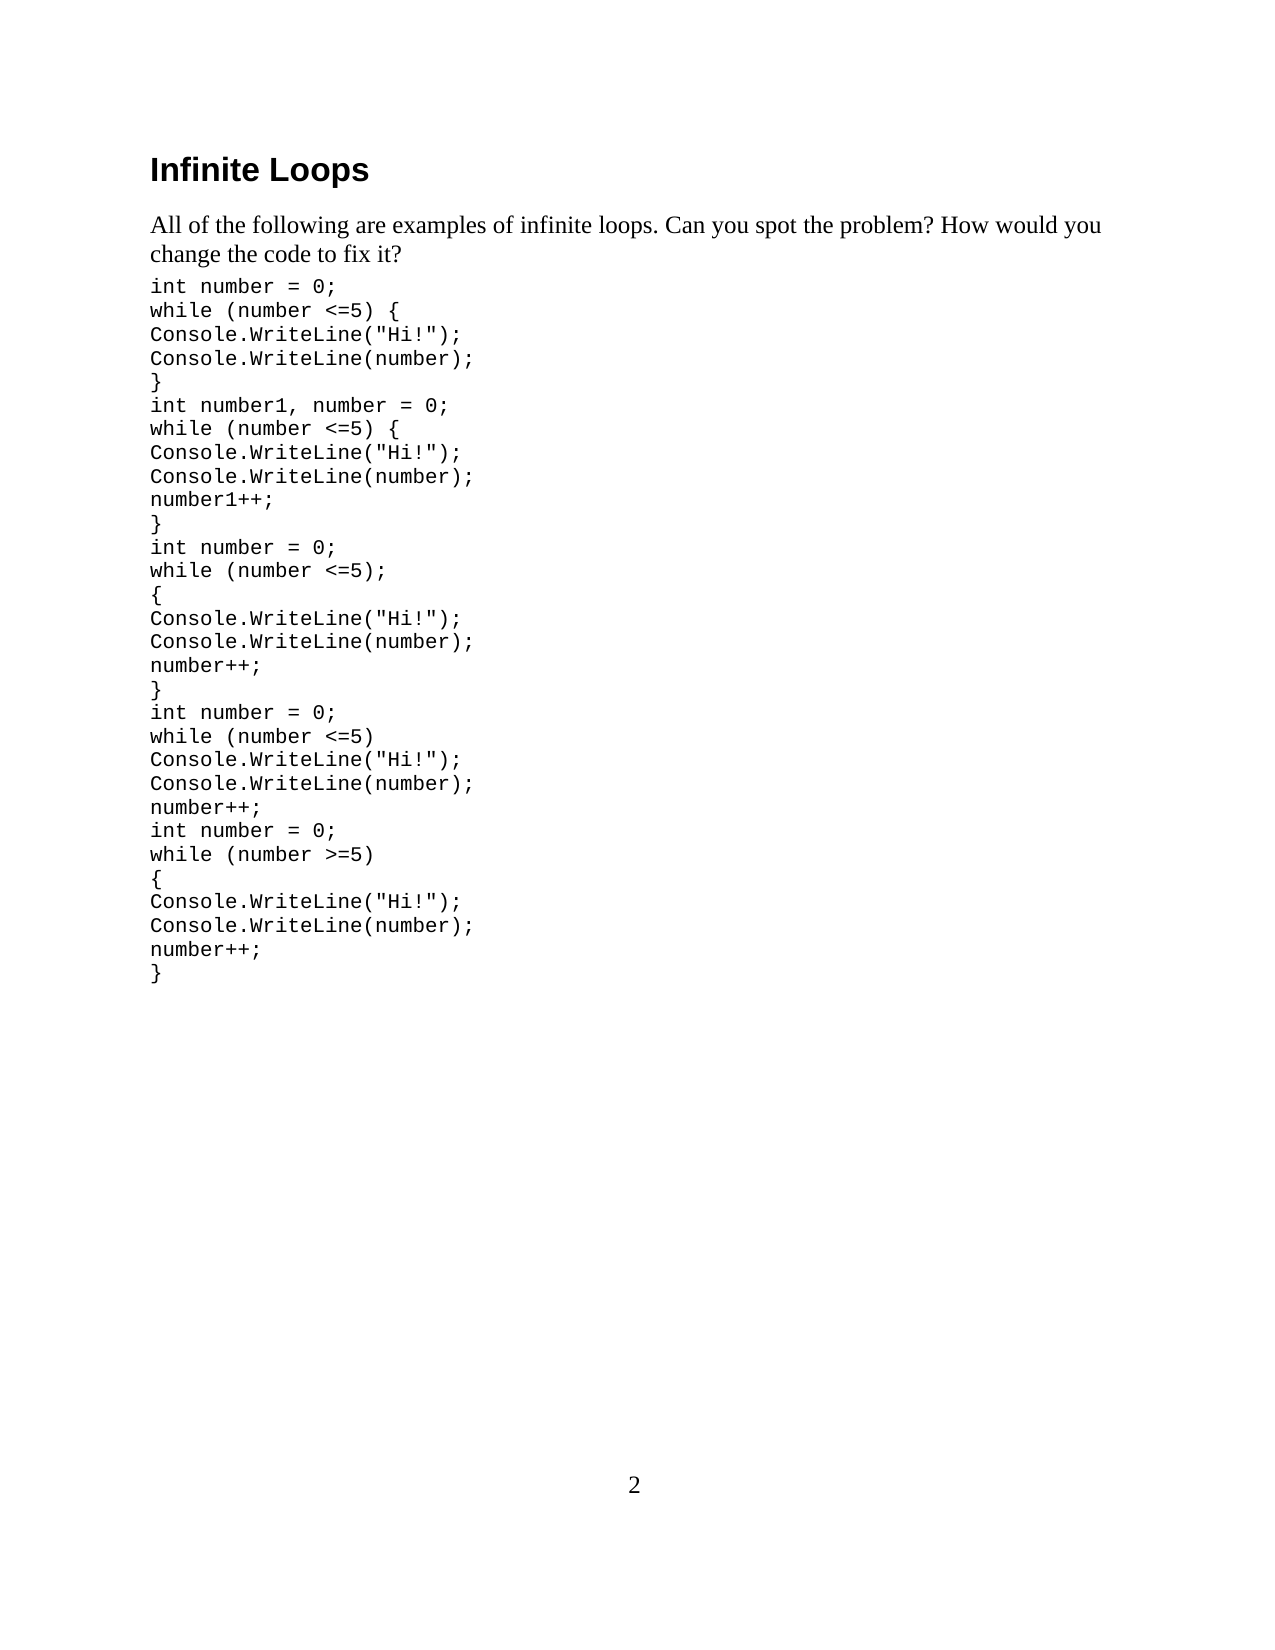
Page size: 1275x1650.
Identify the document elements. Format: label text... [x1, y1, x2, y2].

text Console.WriteLine(number); [150, 631, 1125, 655]
text } [150, 962, 1125, 986]
text int number = 0; [150, 537, 1125, 560]
text int number = 0; [150, 820, 1125, 844]
text number1++; [150, 489, 1125, 513]
text int number1, number = 0; [150, 395, 1125, 418]
text number++; [150, 655, 1125, 678]
text Console.WriteLine("Hi!"); [150, 891, 1125, 915]
text while (number <=5) { [150, 418, 1125, 442]
text Console.WriteLine("Hi!"); [150, 608, 1125, 631]
text int number = 0; [150, 702, 1125, 726]
text Console.WriteLine(number); [150, 915, 1125, 939]
text while (number >=5) [150, 844, 1125, 868]
text Console.WriteLine("Hi!"); [150, 749, 1125, 773]
text } [150, 678, 1125, 702]
text { [150, 584, 1125, 608]
text All of the following are examples of infinite loops. Can you spot the problem? How would you change the code to fix it? [150, 210, 1125, 268]
text { [150, 868, 1125, 891]
text int number = 0; [150, 277, 1125, 300]
text while (number <=5) [150, 726, 1125, 749]
subtitle Infinite Loops [150, 150, 1125, 189]
text Console.WriteLine(number); [150, 773, 1125, 797]
text while (number <=5); [150, 560, 1125, 584]
text Console.WriteLine("Hi!"); [150, 324, 1125, 347]
text number++; [150, 797, 1125, 820]
text } [150, 371, 1125, 395]
text while (number <=5) { [150, 300, 1125, 324]
text Console.WriteLine(number); [150, 347, 1125, 371]
text Console.WriteLine("Hi!"); [150, 442, 1125, 466]
text Console.WriteLine(number); [150, 466, 1125, 489]
text } [150, 513, 1125, 537]
text number++; [150, 939, 1125, 962]
